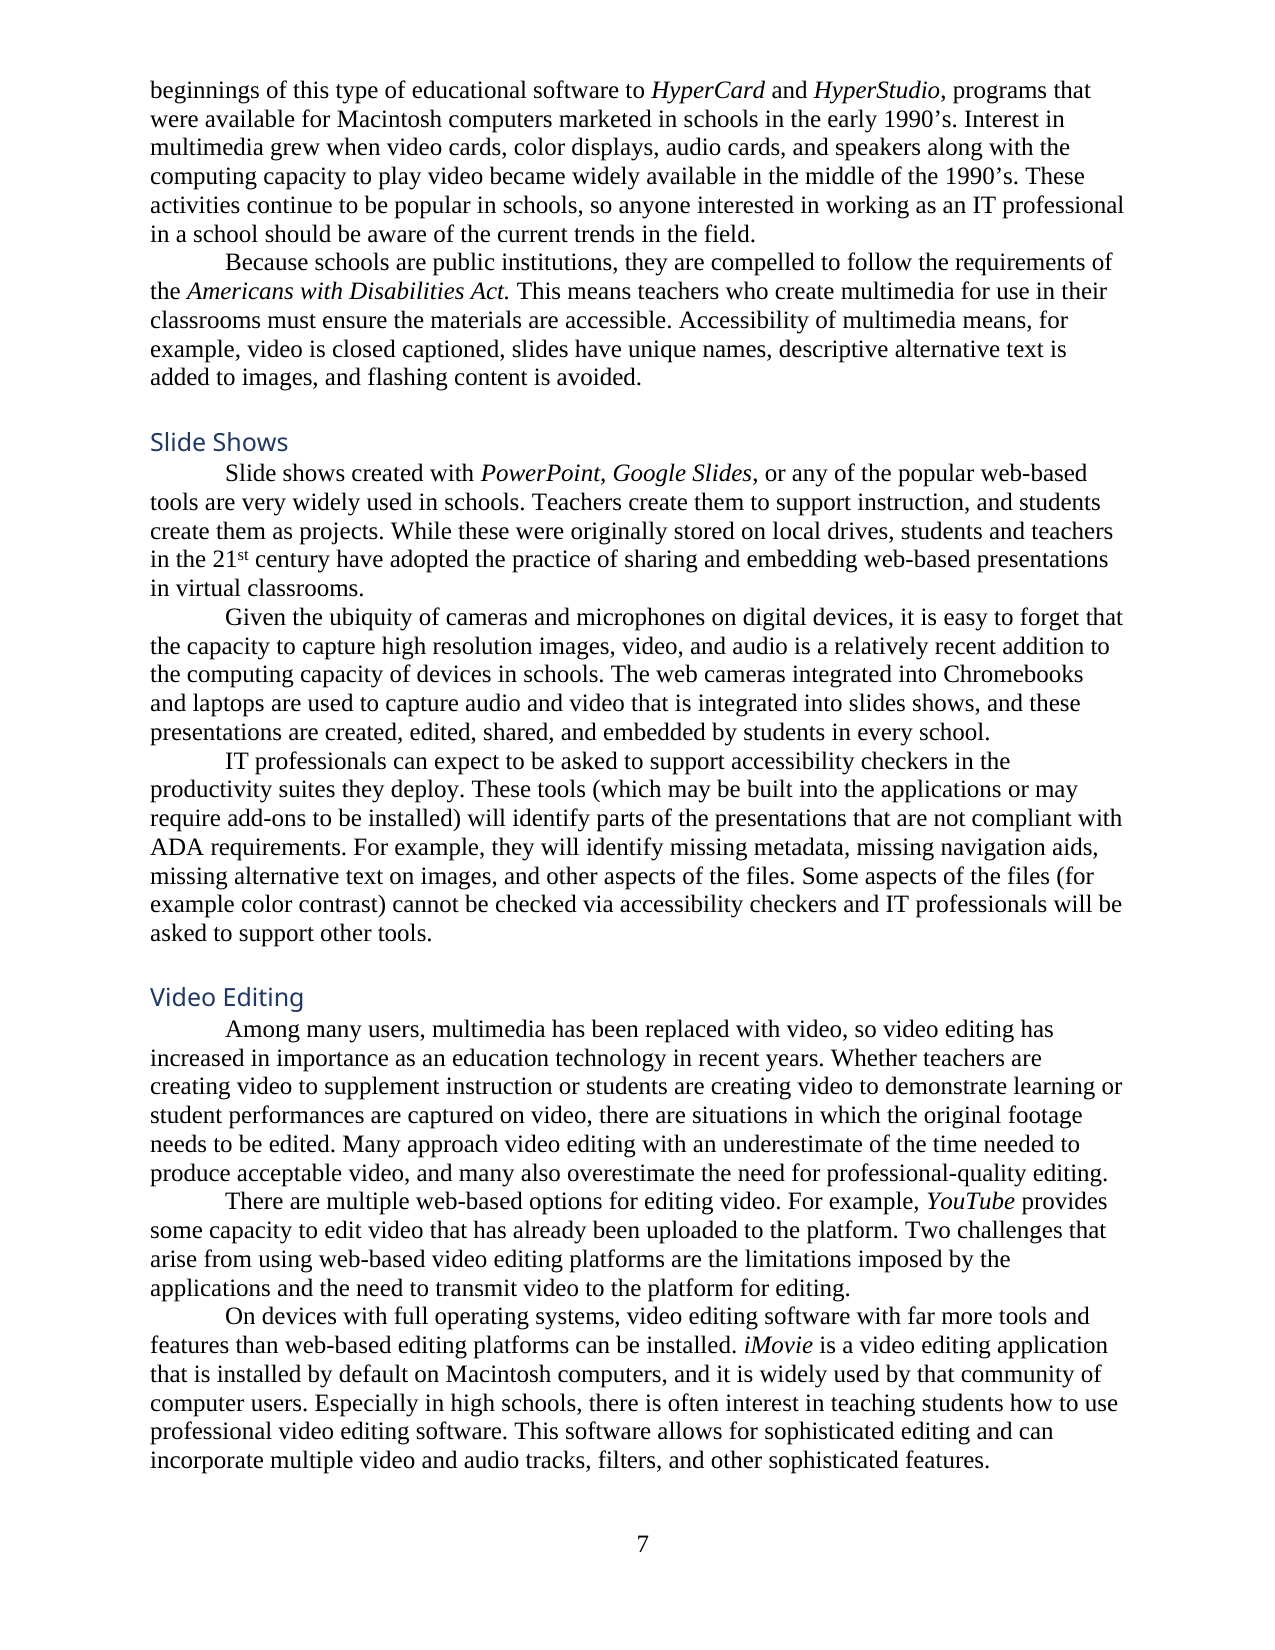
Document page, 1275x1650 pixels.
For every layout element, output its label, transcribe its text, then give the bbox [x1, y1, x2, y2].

text Given the ubiquity of cameras and microphones on digital devices, it is easy to forget that the capacity to capture high resolution images, video, and audio is a relatively recent addition to the computing capacity of devices in schools. The web cameras integrated into Chromebooks and laptops are used to capture audio and video that is integrated into slides shows, and these presentations are created, edited, shared, and embedded by students in every school. [150, 602, 1125, 746]
text beginnings of this type of educational software to HyperCard and HyperStudio, programs that were available for Macintosh computers marketed in schools in the early 1990’s. Interest in multimedia grew when video cards, color displays, audio cards, and speakers along with the computing capacity to play video became widely available in the middle of the 1990’s. These activities continue to be popular in schools, so anyone interested in working as an IT professional in a school should be aware of the current trends in the field. [150, 75, 1125, 247]
subtitle Video Editing [150, 980, 1125, 1014]
text IT professionals can expect to be asked to support accessibility checkers in the productivity suites they deploy. These tools (which may be built into the applications or may require add-ons to be installed) will identify parts of the presentations that are not compliant with ADA requirements. For example, they will identify missing metadata, missing navigation aids, missing alternative text on images, and other aspects of the files. Some aspects of the files (for example color contrast) cannot be checked via accessibility checkers and IT professionals will be asked to support other tools. [150, 746, 1125, 947]
text Among many users, multimedia has been replaced with video, so video editing has increased in importance as an education technology in recent years. Whether teachers are creating video to supplement instruction or students are creating video to demonstrate learning or student performances are captured on video, there are situations in which the original footage needs to be edited. Many approach video editing with an underestimate of the time needed to produce acceptable video, and many also overestimate the need for professional-quality editing. [150, 1014, 1125, 1186]
text Because schools are public institutions, they are compelled to follow the requirements of the Americans with Disabilities Act. This means teachers who create multimedia for use in their classrooms must ensure the materials are accessible. Accessibility of multimedia means, for example, video is closed captioned, slides have unique names, descriptive alternative text is added to images, and flashing content is avoided. [150, 247, 1125, 391]
text On devices with full operating systems, video editing software with far more tools and features than web-based editing platforms can be installed. iMovie is a video editing application that is installed by default on Macintosh computers, and it is widely used by that community of computer users. Especially in high schools, there is often interest in teaching students how to use professional video editing software. This software allows for sophisticated editing and can incorporate multiple video and audio tracks, filters, and other sophisticated features. [150, 1301, 1125, 1474]
text There are multiple web-based options for editing video. For example, YouTube provides some capacity to edit video that has already been uploaded to the platform. Two challenges that arise from using web-based video editing platforms are the limitations imposed by the applications and the need to transmit video to the platform for editing. [150, 1186, 1125, 1301]
subtitle Slide Shows [150, 424, 1125, 458]
text Slide shows created with PowerPoint, Google Slides, or any of the popular web-based tools are very widely used in schools. Teachers create them to support instruction, and students create them as projects. While these were originally stored on local drives, students and teachers in the 21st century have adopted the practice of sharing and embedding web-based presentations in virtual classrooms. [150, 458, 1125, 602]
